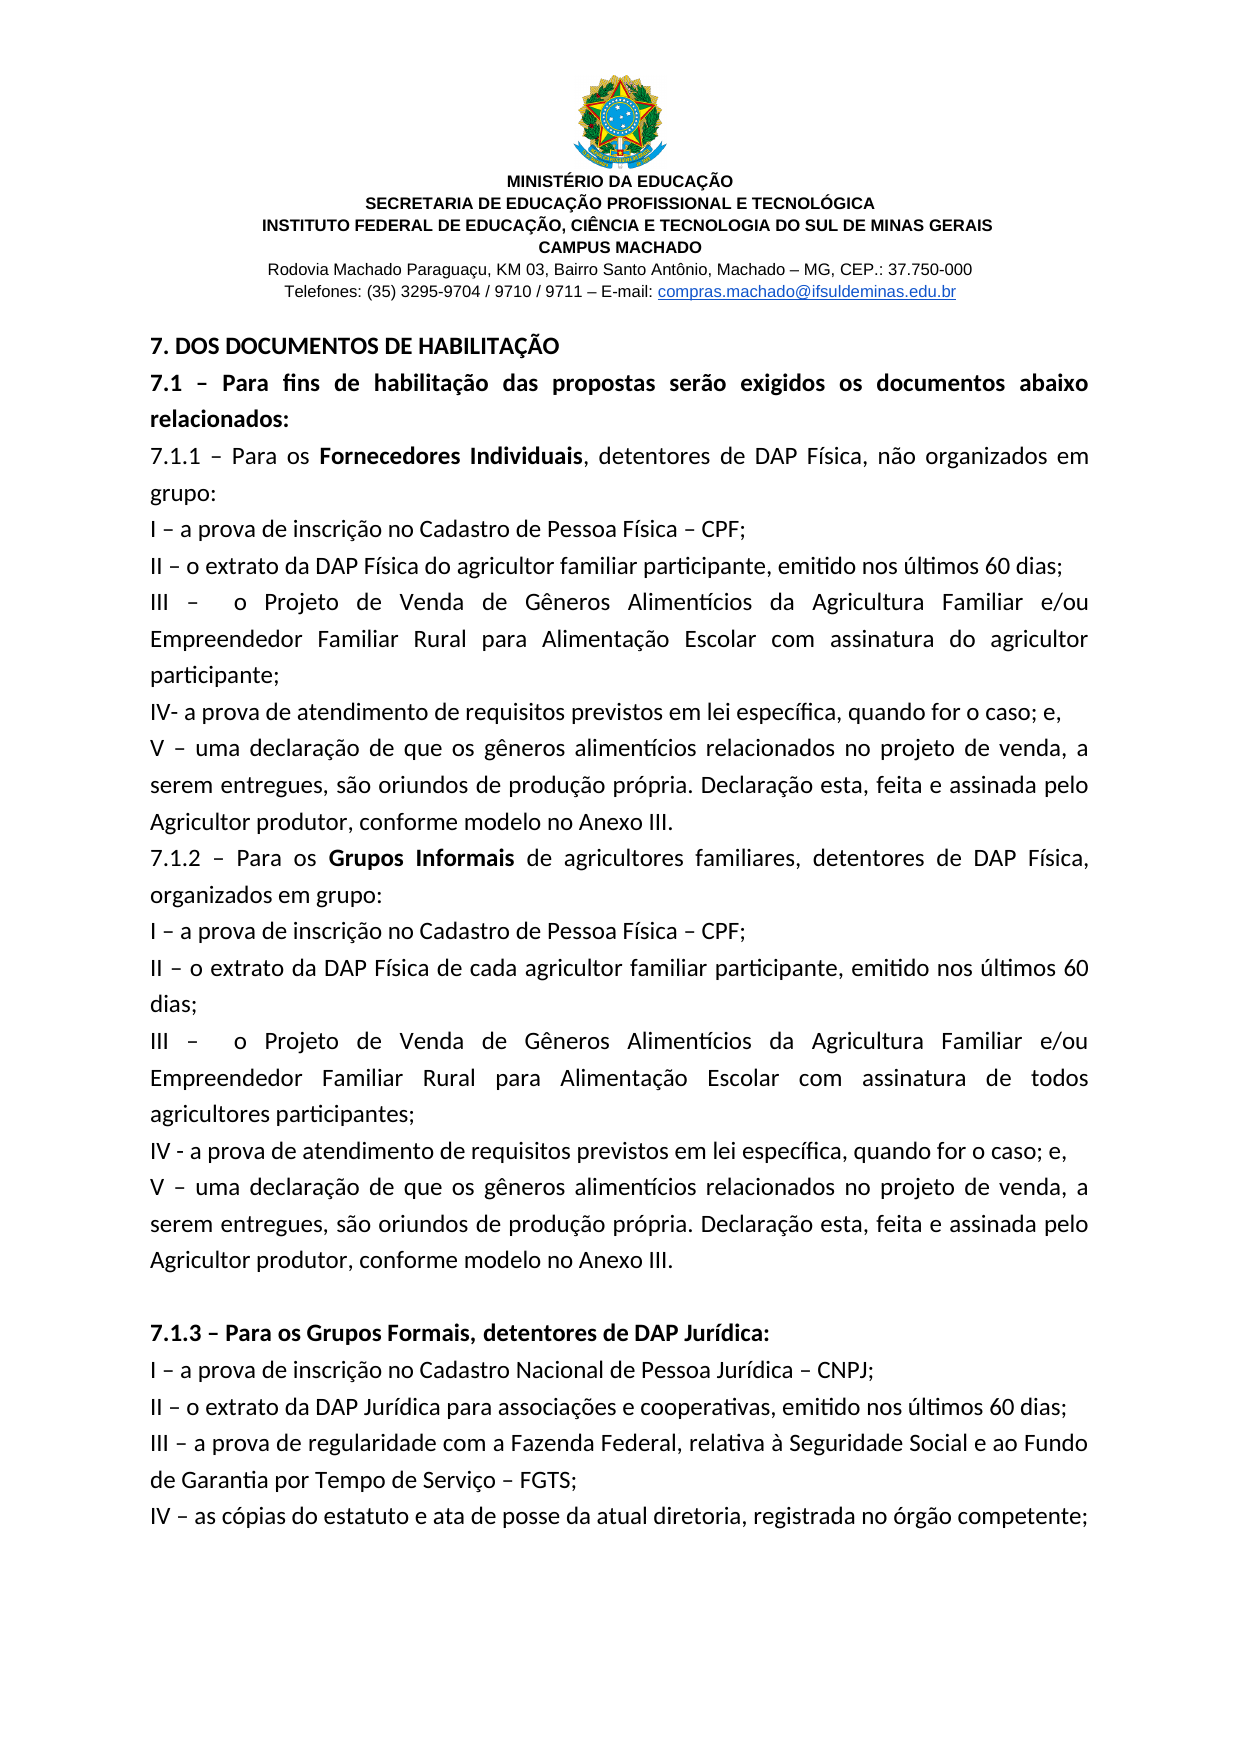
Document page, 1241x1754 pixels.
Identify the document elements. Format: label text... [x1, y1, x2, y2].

text II – o extrato da DAP Jurídica para associações e cooperativas, emitido nos últimos 60 dias; [150, 1391, 1090, 1421]
text I – a prova de inscrição no Cadastro de Pessoa Física – CPF; [150, 513, 1090, 544]
text I – a prova de inscrição no Cadastro de Pessoa Física – CPF; [150, 915, 1090, 946]
text 7.1.2 – Para os Grupos Informais de agricultores familiares, detentores de DAP Física, organizados em grupo: [150, 842, 1090, 909]
text 7.1.3 – Para os Grupos Formais, detentores de DAP Jurídica: [150, 1318, 1090, 1348]
text I – a prova de inscrição no Cadastro Nacional de Pessoa Jurídica – CNPJ; [150, 1354, 1090, 1385]
picture [573, 75, 667, 169]
text II – o extrato da DAP Física do agricultor familiar participante, emitido nos últimos 60 dias; [150, 550, 1090, 580]
text 7.1.1 – Para os Fornecedores Individuais, detentores de DAP Física, não organizados em grupo: [150, 440, 1090, 507]
text III – a prova de regularidade com a Fazenda Federal, relativa à Seguridade Social e ao Fundo de Garantia por Tempo de Serviço – FGTS; [150, 1427, 1090, 1494]
picture [639, 150, 650, 156]
text V – uma declaração de que os gêneros alimentícios relacionados no projeto de venda, a serem entregues, são oriundos de produção própria. Declaração esta, feita e assinada pelo Agricultor produtor, conforme modelo no Anexo III. [150, 733, 1090, 836]
text 7.1 – Para fins de habilitação das propostas serão exigidos os documentos abaixo relacionados: [150, 367, 1090, 434]
text V – uma declaração de que os gêneros alimentícios relacionados no projeto de venda, a serem entregues, são oriundos de produção própria. Declaração esta, feita e assinada pelo Agricultor produtor, conforme modelo no Anexo III. [150, 1171, 1090, 1275]
text III – o Projeto de Venda de Gêneros Alimentícios da Agricultura Familiar e/ou Empreendedor Familiar Rural para Alimentação Escolar com assinatura de todos agricultores participantes; [150, 1025, 1090, 1129]
text IV- a prova de atendimento de requisitos previstos em lei específica, quando for o caso; e, [150, 696, 1090, 727]
text III – o Projeto de Venda de Gêneros Alimentícios da Agricultura Familiar e/ou Empreendedor Familiar Rural para Alimentação Escolar com assinatura do agricultor participante; [150, 586, 1090, 690]
text II – o extrato da DAP Física de cada agricultor familiar participante, emitido nos últimos 60 dias; [150, 952, 1090, 1019]
text IV - a prova de atendimento de requisitos previstos em lei específica, quando for o caso; e, [150, 1135, 1090, 1165]
picture [613, 164, 628, 169]
text IV – as cópias do estatuto e ata de posse da atual diretoria, registrada no órgão competente; [150, 1500, 1090, 1531]
text 7. DOS DOCUMENTOS DE HABILITAÇÃO [150, 330, 1090, 361]
